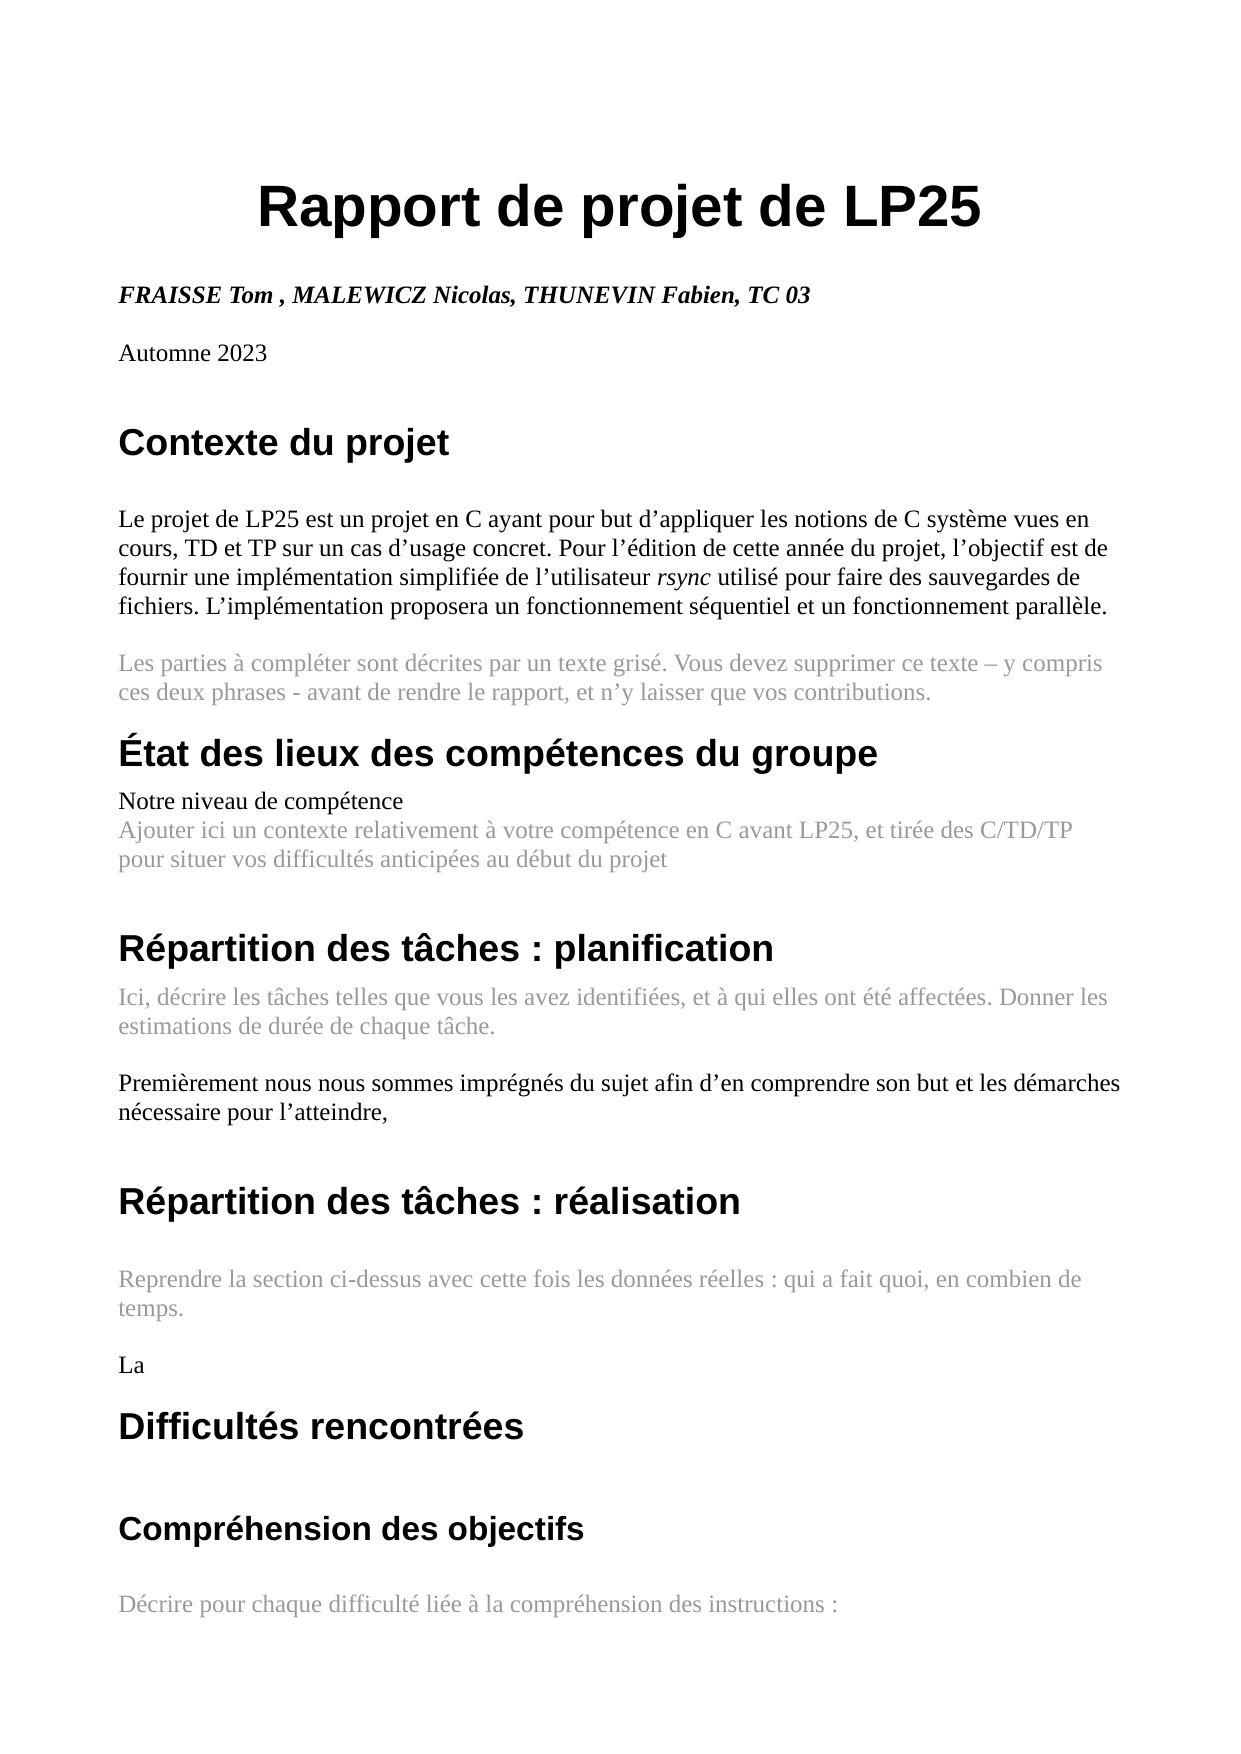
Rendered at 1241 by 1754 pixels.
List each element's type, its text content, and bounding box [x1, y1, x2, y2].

text Décrire pour chaque difficulté liée à la compréhension des instructions : [118, 1589, 1122, 1618]
subtitle Répartition des tâches : réalisation [118, 1179, 1122, 1223]
title Rapport de projet de LP25 [118, 172, 1122, 239]
subtitle Difficultés rencontrées [118, 1404, 1122, 1447]
subtitle Compréhension des objectifs [118, 1509, 1122, 1548]
text Les parties à compléter sont décrites par un texte grisé. Vous devez supprimer ce texte – y compris ces deux phrases - avant de rendre le rapport, et n’y laisser que vos contributions. [118, 648, 1122, 706]
text Notre niveau de compétence [118, 786, 1122, 815]
subtitle État des lieux des compétences du groupe [118, 731, 1122, 774]
text FRAISSE Tom , MALEWICZ Nicolas, THUNEVIN Fabien, TC 03 [118, 280, 1122, 309]
text Ajouter ici un contexte relativement à votre compétence en C avant LP25, et tirée des C/TD/TP pour situer vos difficultés anticipées au début du projet [118, 815, 1122, 873]
text Premièrement nous nous sommes imprégnés du sujet afin d’en comprendre son but et les démarches nécessaire pour l’atteindre, [118, 1068, 1122, 1126]
text Le projet de LP25 est un projet en C ayant pour but d’appliquer les notions de C système vues en cours, TD et TP sur un cas d’usage concret. Pour l’édition de cette année du projet, l’objectif est de fournir une implémentation simplifiée de l’utilisateur rsync utilisé pour faire des sauvegardes de fichiers. L’implémentation proposera un fonctionnement séquentiel et un fonctionnement parallèle. [118, 504, 1122, 619]
subtitle Contexte du projet [118, 420, 1122, 463]
text Automne 2023 [118, 338, 1122, 366]
subtitle Répartition des tâches : planification [118, 926, 1122, 969]
text La [118, 1350, 1122, 1379]
text Ici, décrire les tâches telles que vous les avez identifiées, et à qui elles ont été affectées. Donner les estimations de durée de chaque tâche. [118, 982, 1122, 1039]
text Reprendre la section ci-dessus avec cette fois les données réelles : qui a fait quoi, en combien de temps. [118, 1264, 1122, 1321]
